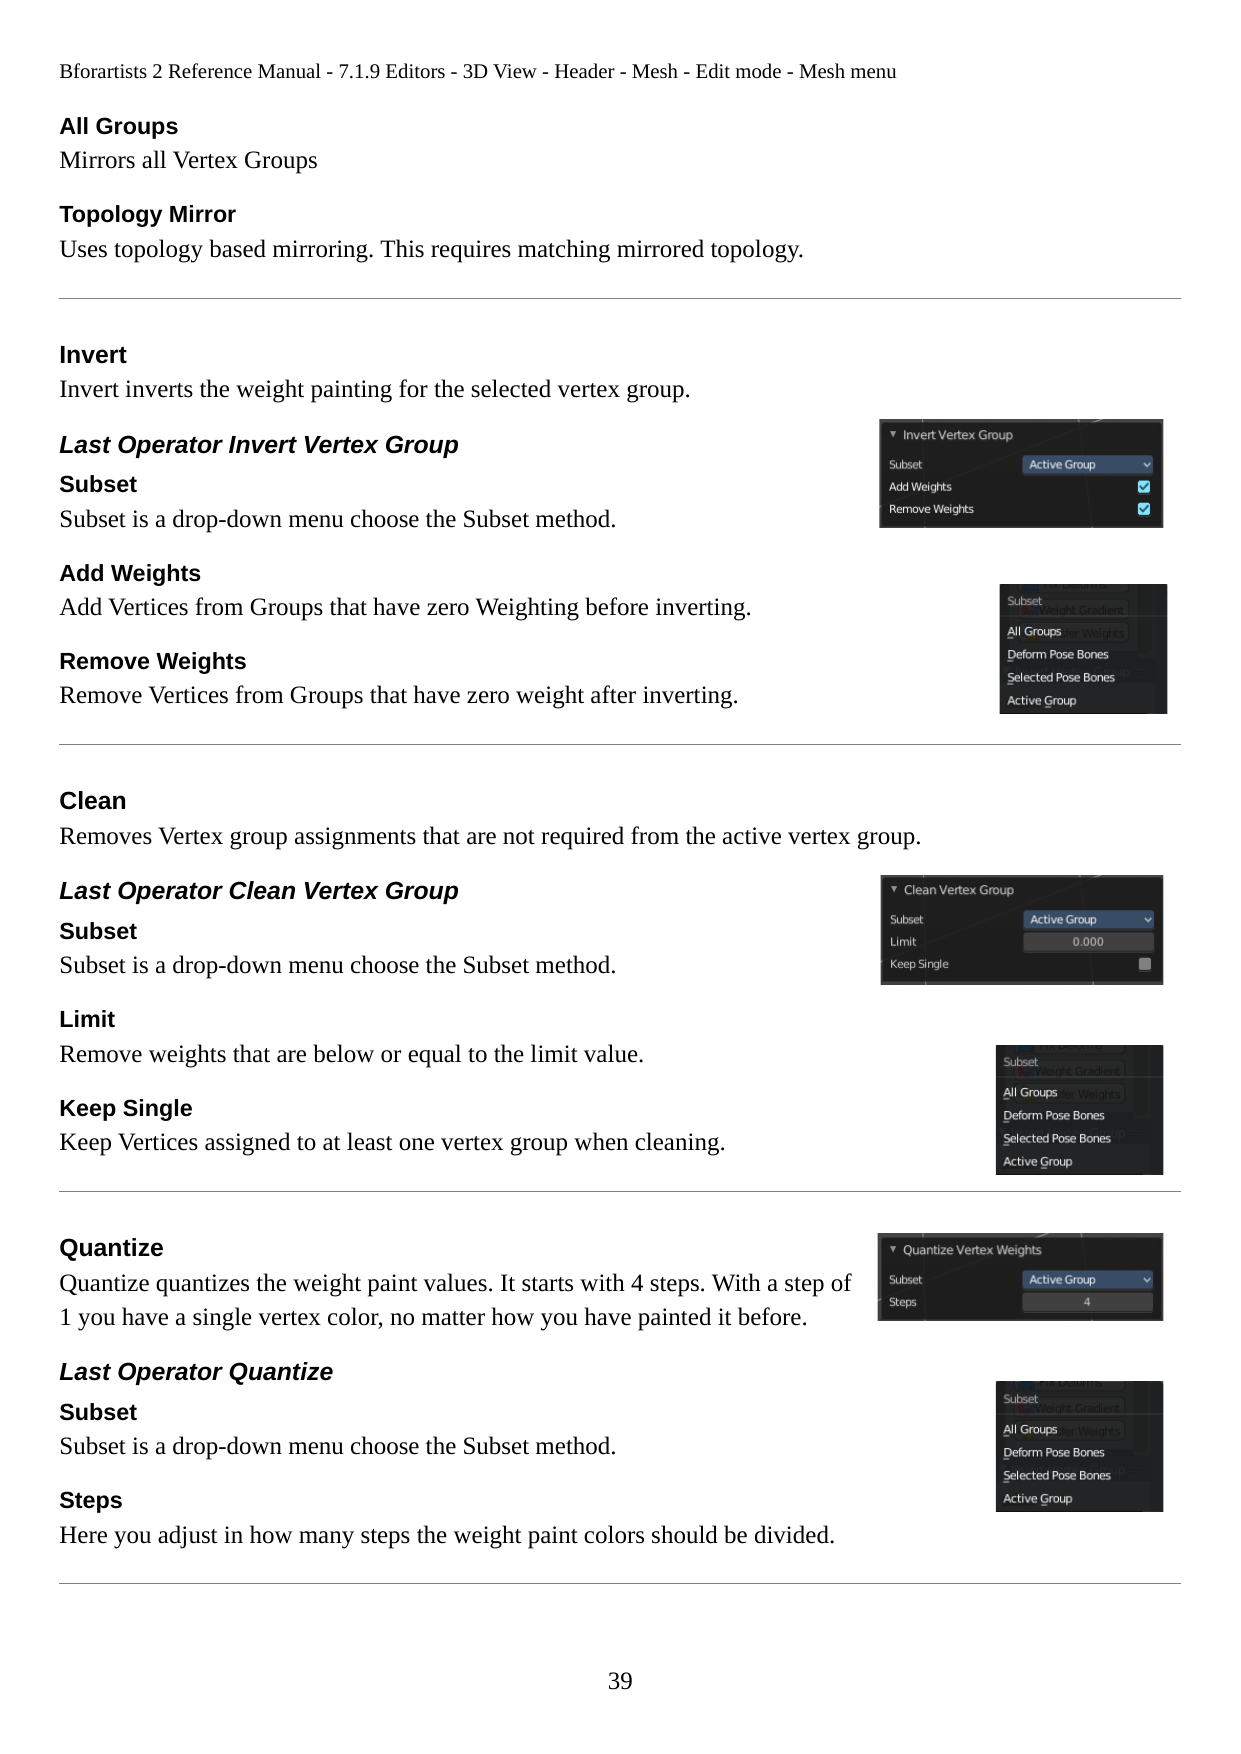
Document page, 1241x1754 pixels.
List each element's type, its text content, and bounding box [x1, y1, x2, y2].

text Remove Vertices from Groups that have zero weight after inverting. [59, 681, 999, 709]
subtitle Last Operator Quantize [59, 1357, 1181, 1386]
text Mirrors all Vertex Groups [59, 146, 1181, 174]
subtitle Last Operator Clean Vertex Group [59, 876, 880, 905]
subtitle Subset [59, 917, 880, 944]
subtitle Subset [59, 471, 879, 498]
picture [995, 1381, 1164, 1512]
subtitle [1164, 1094, 1181, 1121]
subtitle Add Weights [59, 559, 1181, 586]
picture [880, 875, 1164, 985]
subtitle Last Operator Invert Vertex Group [59, 430, 879, 458]
text Uses topology based mirroring. This requires matching mirrored topology. [59, 234, 1181, 263]
subtitle Subset [59, 1398, 995, 1425]
subtitle Limit [59, 1006, 1181, 1032]
picture [877, 1233, 1164, 1321]
subtitle Remove Weights [59, 647, 999, 674]
text Quantize quantizes the weight paint values. It starts with 4 steps. With a step of 1 you have a single vertex color, no matter how you have painted it before. [59, 1268, 1181, 1331]
subtitle Keep Single [59, 1094, 995, 1121]
subtitle Topology Mirror [59, 201, 1181, 228]
subtitle Invert [59, 340, 1181, 368]
text Subset is a drop-down menu choose the Subset method. [59, 950, 880, 979]
text Invert inverts the weight painting for the selected vertex group. [59, 374, 1181, 403]
text Here you adjust in how many steps the weight paint colors should be divided. [59, 1520, 1181, 1548]
subtitle [1168, 647, 1181, 674]
subtitle Steps [59, 1487, 1181, 1513]
text Keep Vertices assigned to at least one vertex group when cleaning. [59, 1127, 995, 1156]
picture [995, 1045, 1164, 1175]
text Subset is a drop-down menu choose the Subset method. [59, 504, 1181, 533]
picture [999, 584, 1168, 714]
subtitle Quantize [59, 1233, 877, 1261]
subtitle All Groups [59, 113, 1181, 139]
text Subset is a drop-down menu choose the Subset method. [59, 1431, 995, 1460]
text Removes Vertex group assignments that are not required from the active vertex group. [59, 821, 1181, 850]
subtitle [1164, 471, 1181, 498]
text Remove weights that are below or equal to the limit value. [59, 1039, 1181, 1067]
subtitle Clean [59, 786, 1181, 815]
subtitle [1164, 1233, 1181, 1261]
subtitle [1164, 1398, 1181, 1425]
picture [879, 419, 1164, 528]
subtitle [1164, 917, 1181, 944]
text Add Vertices from Groups that have zero Weighting before inverting. [59, 592, 999, 621]
